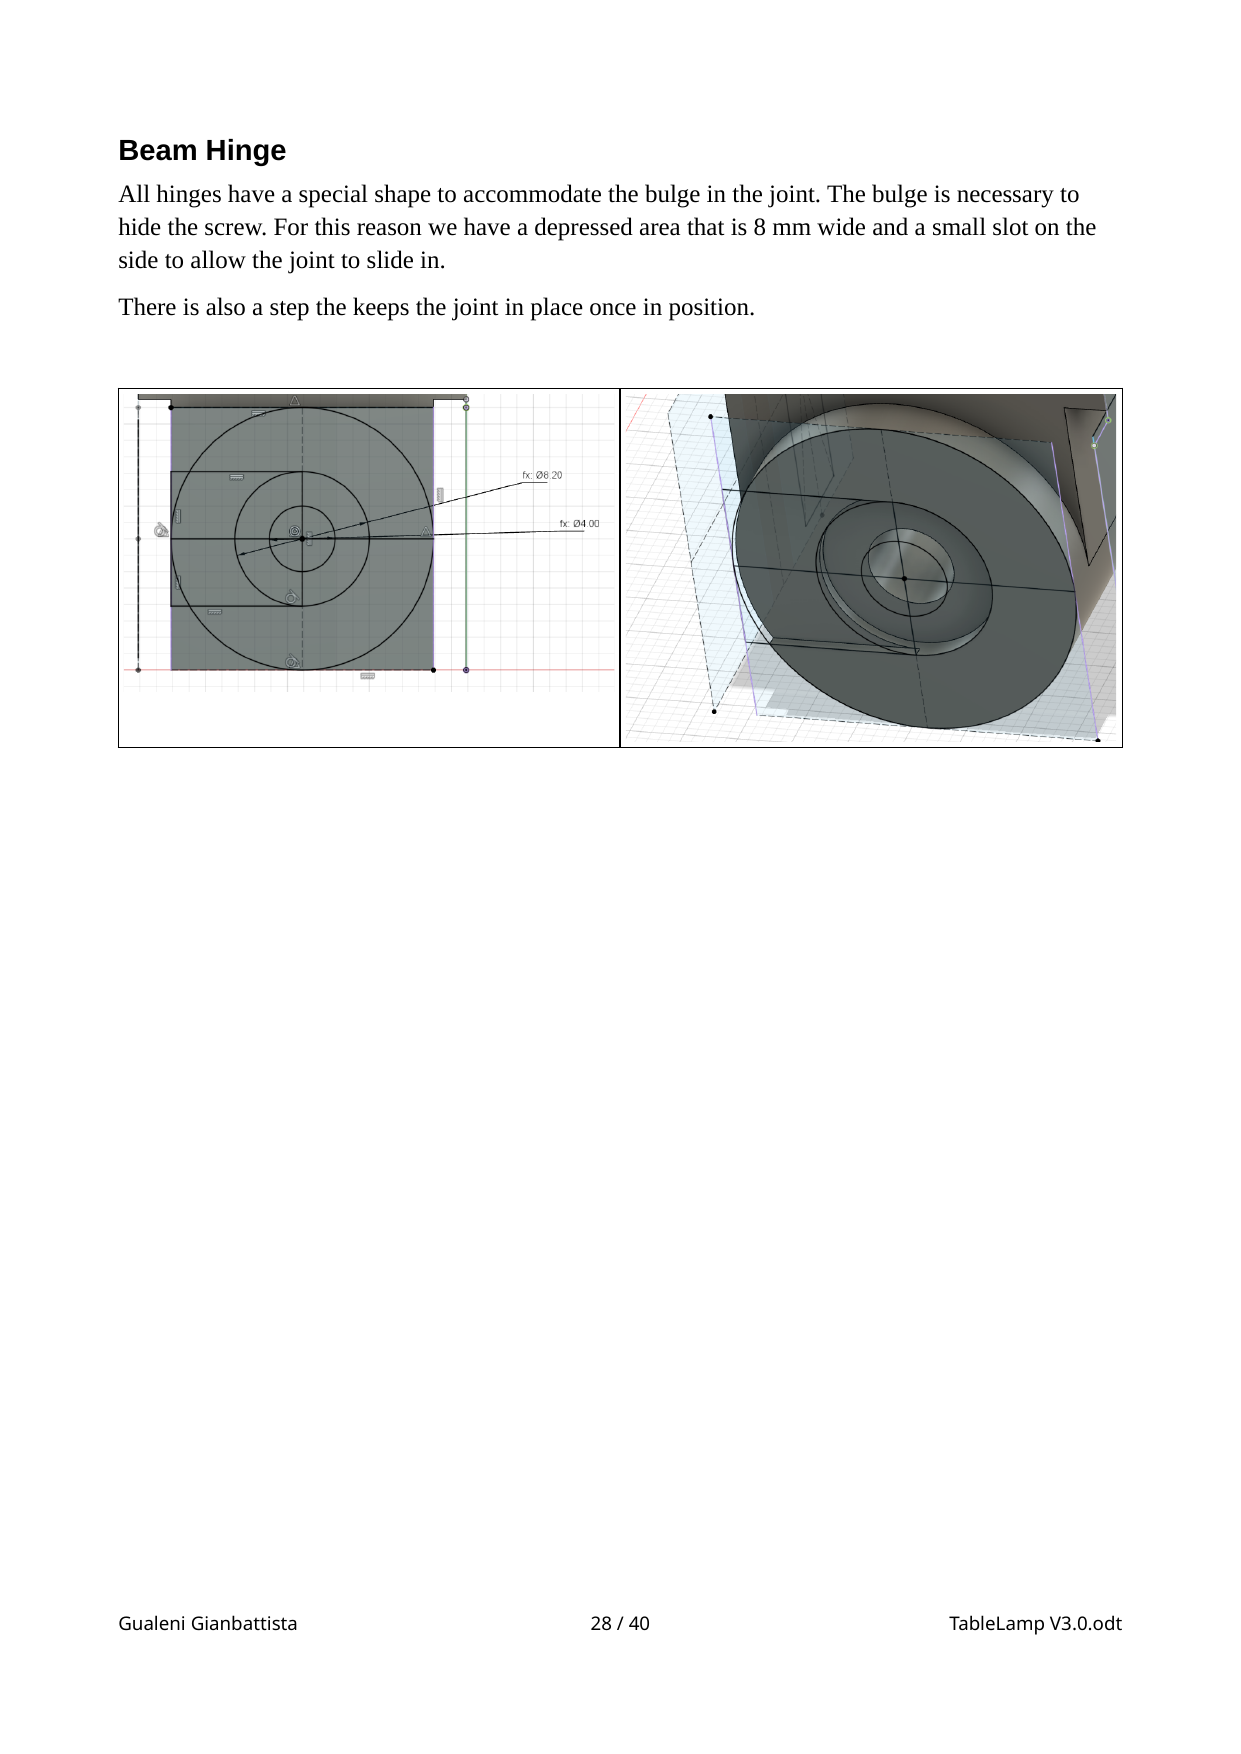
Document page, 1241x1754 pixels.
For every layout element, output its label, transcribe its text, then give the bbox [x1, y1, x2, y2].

table_header [621, 389, 1122, 747]
table_header [119, 389, 619, 747]
text All hinges have a special shape to accommodate the bulge in the joint. The bulge is necessary to hide the screw. For this reason we have a depressed area that is 8 mm wide and a small slot on the side to allow the joint to slide in. [118, 179, 1122, 273]
subtitle Beam Hinge [118, 133, 1122, 166]
text There is also a step the keeps the joint in place once in position. [118, 292, 1122, 321]
picture [123, 394, 615, 692]
picture [625, 394, 1117, 742]
